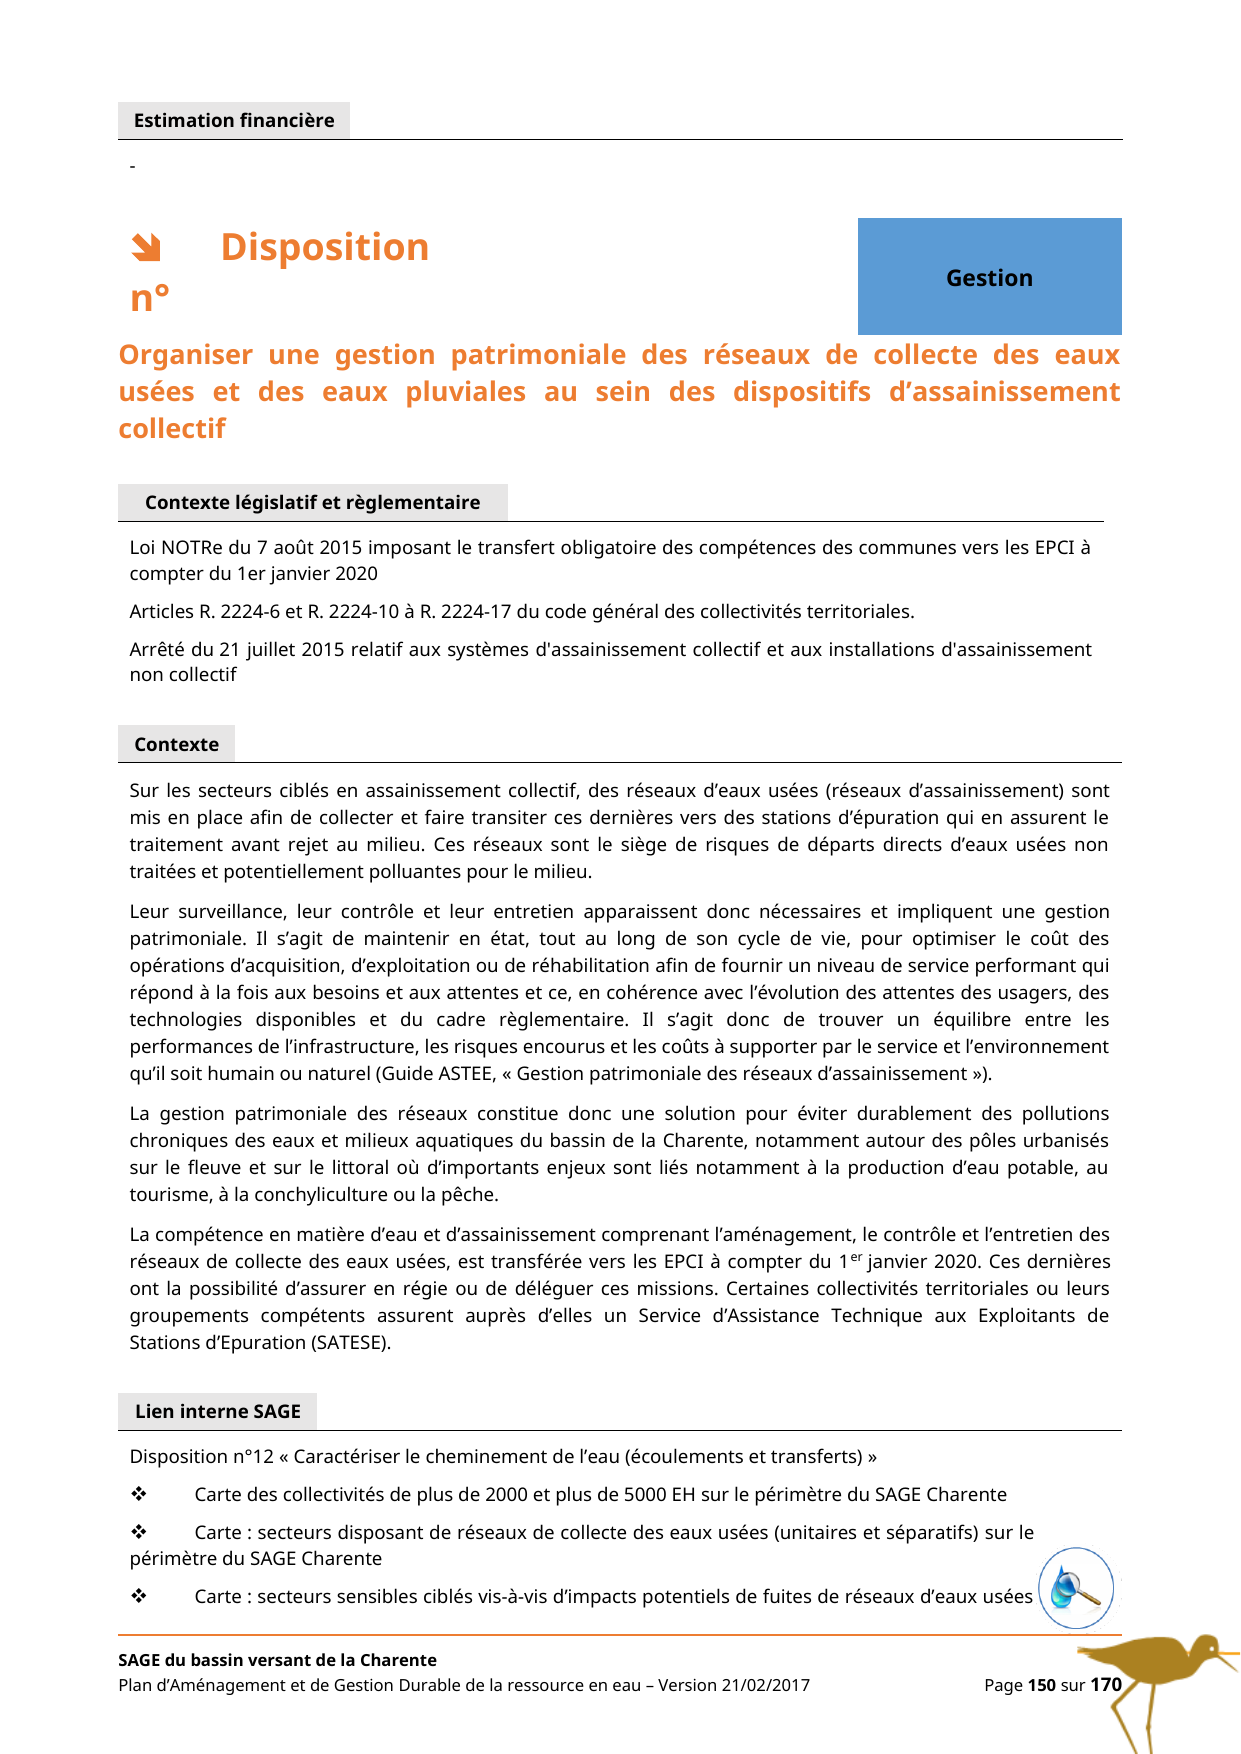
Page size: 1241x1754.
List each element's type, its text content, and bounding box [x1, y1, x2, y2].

table_header Gestion [858, 218, 1122, 335]
table_cell [1104, 521, 1122, 725]
table_header Contexte législatif et règlementaire [118, 484, 508, 521]
table_cell Contexte [118, 725, 235, 762]
table_header [350, 102, 1123, 139]
table_cell [235, 725, 1122, 762]
table_header Estimation financière [118, 102, 350, 139]
table_cell Disposition n°12 « Caractériser le cheminement de l’eau (écoulements et transferts) » Carte des collectivités de plus de 2000 et plus de 5000 EH sur le périmètre du SAGE Charente Carte : secteurs disposant de réseaux de collecte des eaux usées (unitaires et séparatifs) sur le périmètre du SAGE Charente Carte : secteurs sensibles ciblés vis-à-vis d’impacts potentiels de fuites de réseaux d’eaux usées [118, 1431, 1122, 1609]
table_cell - [118, 140, 1123, 178]
table_cell [318, 1393, 1122, 1430]
table_cell Lien interne SAGE [118, 1393, 317, 1430]
table_header [420, 218, 857, 335]
table_cell Loi NOTRe du 7 août 2015 imposant le transfert obligatoire des compétences des communes vers les EPCI à compter du 1er janvier 2020 Articles R. 2224-6 et R. 2224-10 à R. 2224-17 du code général des collectivités territoriales. Arrêté du 21 juillet 2015 relatif aux systèmes d'assainissement collectif et aux installations d'assainissement non collectif [118, 522, 1104, 725]
table_header  Disposition n° [118, 218, 420, 335]
table_header [1104, 484, 1122, 521]
table_header [508, 484, 1104, 521]
text Organiser une gestion patrimoniale des réseaux de collecte des eaux usées et des eaux pluviales au sein des dispositifs d’assainissement collectif [118, 335, 1122, 446]
table_cell Sur les secteurs ciblés en assainissement collectif, des réseaux d’eaux usées (réseaux d’assainissement) sont mis en place afin de collecter et faire transiter ces dernières vers des stations d’épuration qui en assurent le traitement avant rejet au milieu. Ces réseaux sont le siège de risques de départs directs d’eaux usées non traitées et potentiellement polluantes pour le milieu. Leur surveillance, leur contrôle et leur entretien apparaissent donc nécessaires et impliquent une gestion patrimoniale. Il s’agit de maintenir en état, tout au long de son cycle de vie, pour optimiser le coût des opérations d’acquisition, d’exploitation ou de réhabilitation afin de fournir un niveau de service performant qui répond à la fois aux besoins et aux attentes et ce, en cohérence avec l’évolution des attentes des usagers, des technologies disponibles et du cadre règlementaire. Il s’agit donc de trouver un équilibre entre les performances de l’infrastructure, les risques encourus et les coûts à supporter par le service et l’environnement qu’il soit humain ou naturel (Guide ASTEE, « Gestion patrimoniale des réseaux d’assainissement »). La gestion patrimoniale des réseaux constitue donc une solution pour éviter durablement des pollutions chroniques des eaux et milieux aquatiques du bassin de la Charente, notamment autour des pôles urbanisés sur le fleuve et sur le littoral où d’importants enjeux sont liés notamment à la production d’eau potable, au tourisme, à la conchyliculture ou la pêche. La compétence en matière d’eau et d’assainissement comprenant l’aménagement, le contrôle et l’entretien des réseaux de collecte des eaux usées, est transférée vers les EPCI à compter du 1er janvier 2020. Ces dernières ont la possibilité d’assurer en régie ou de déléguer ces missions. Certaines collectivités territoriales ou leurs groupements compétents assurent auprès d’elles un Service d’Assistance Technique aux Exploitants de Stations d’Epuration (SATESE). [118, 763, 1122, 1393]
